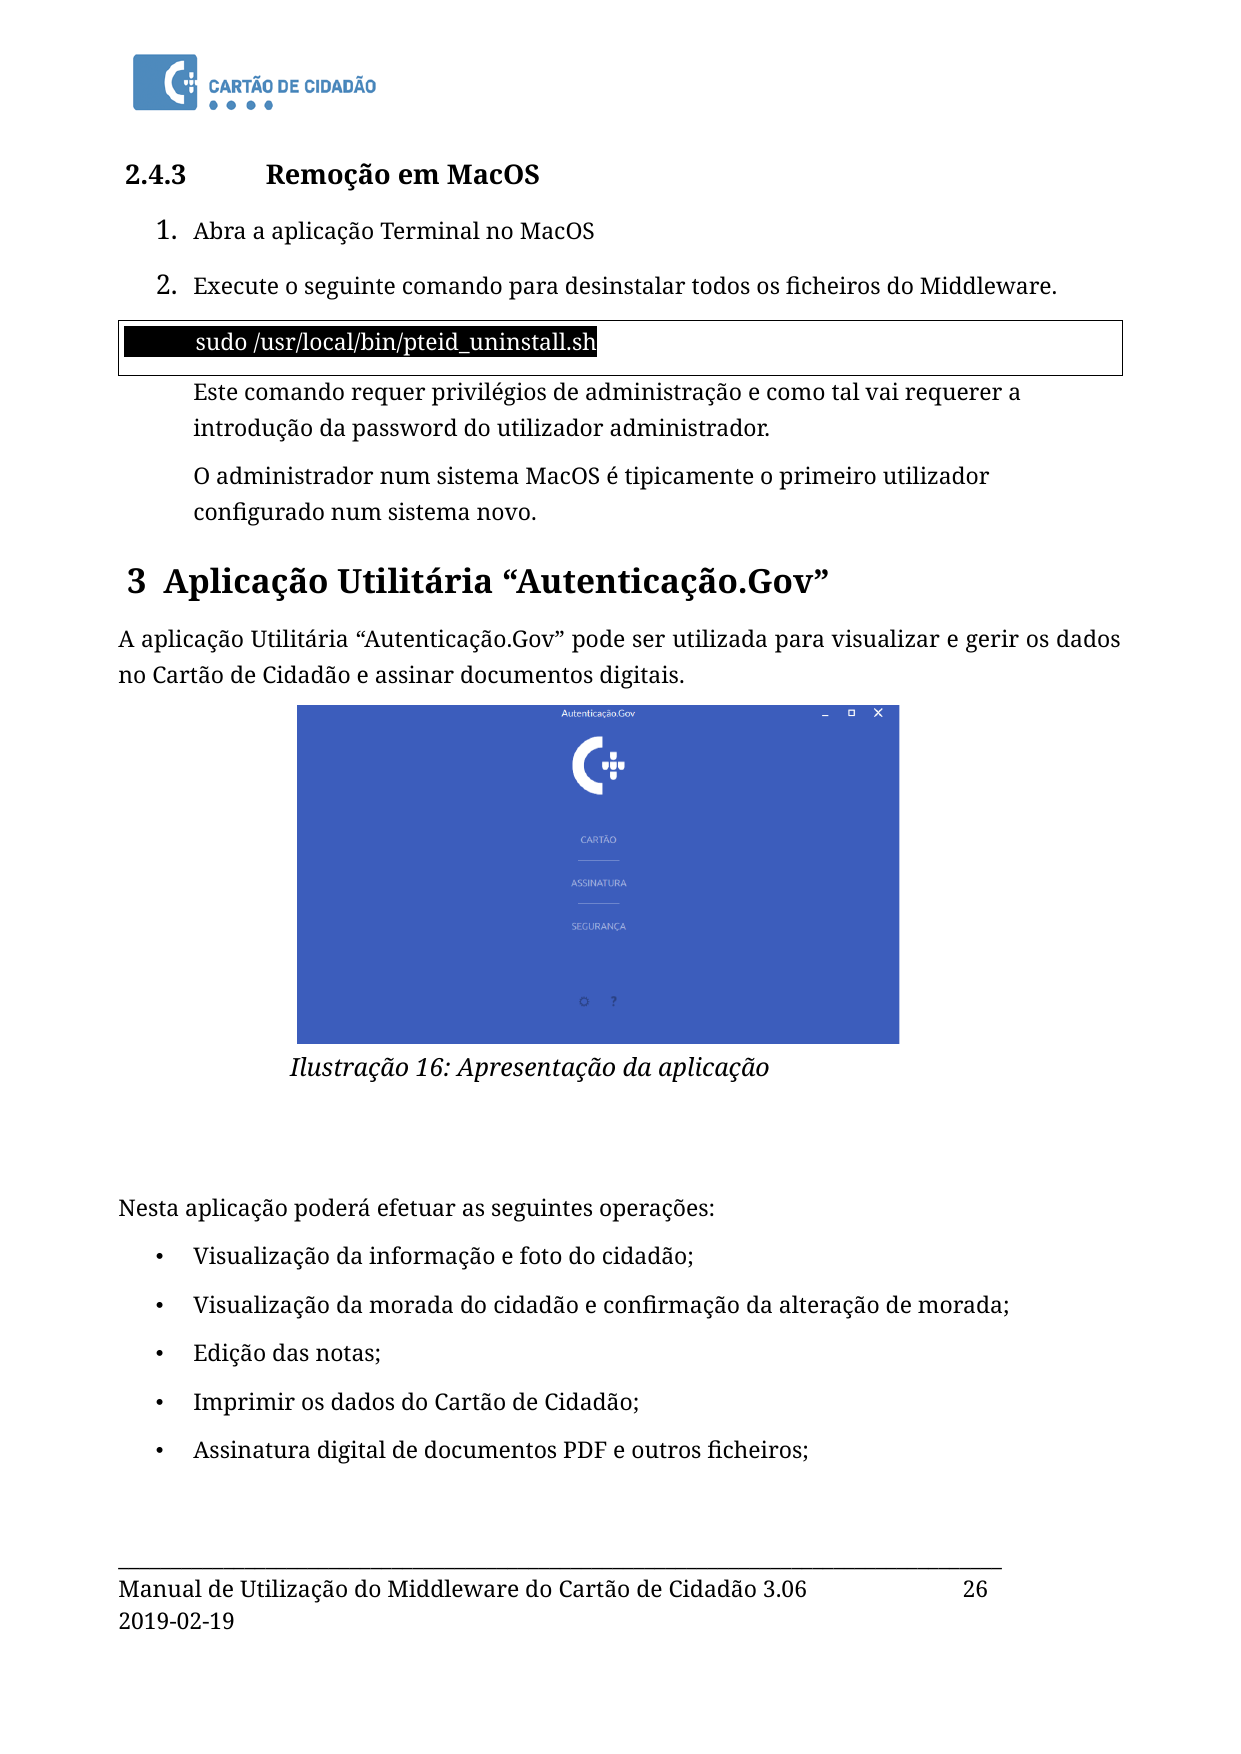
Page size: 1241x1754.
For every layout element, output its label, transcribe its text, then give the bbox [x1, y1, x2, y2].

text Ilustração 16: Apresentação da aplicação [290, 1044, 907, 1083]
list Visualização da informação e foto do cidadão; [156, 1240, 1122, 1272]
list O administrador num sistema MacOS é tipicamente o primeiro utilizador configurado num sistema novo. [156, 460, 1122, 527]
list Execute o seguinte comando para desinstalar todos os ficheiros do Middleware. [156, 265, 1122, 302]
list Visualização da morada do cidadão e confirmação da alteração de morada; [156, 1289, 1122, 1320]
subtitle Aplicação Utilitária “Autenticação.Gov” [118, 557, 1122, 604]
list Imprimir os dados do Cartão de Cidadão; [156, 1386, 1122, 1417]
subtitle Remoção em MacOS [118, 155, 1122, 192]
text Nesta aplicação poderá efetuar as seguintes operações: [118, 1192, 1122, 1223]
list Este comando requer privilégios de administração e como tal vai requerer a introdução da password do utilizador administrador. [156, 376, 1122, 443]
list Abra a aplicação Terminal no MacOS [156, 210, 1122, 247]
table_header sudo /usr/local/bin/pteid_uninstall.sh [119, 321, 1122, 375]
picture [130, 47, 423, 118]
text A aplicação Utilitária “Autenticação.Gov” pode ser utilizada para visualizar e gerir os dados no Cartão de Cidadão e assinar documentos digitais. [118, 623, 1122, 690]
list Assinatura digital de documentos PDF e outros ficheiros; [156, 1434, 1122, 1465]
list Edição das notas; [156, 1337, 1122, 1368]
picture [297, 705, 900, 1044]
